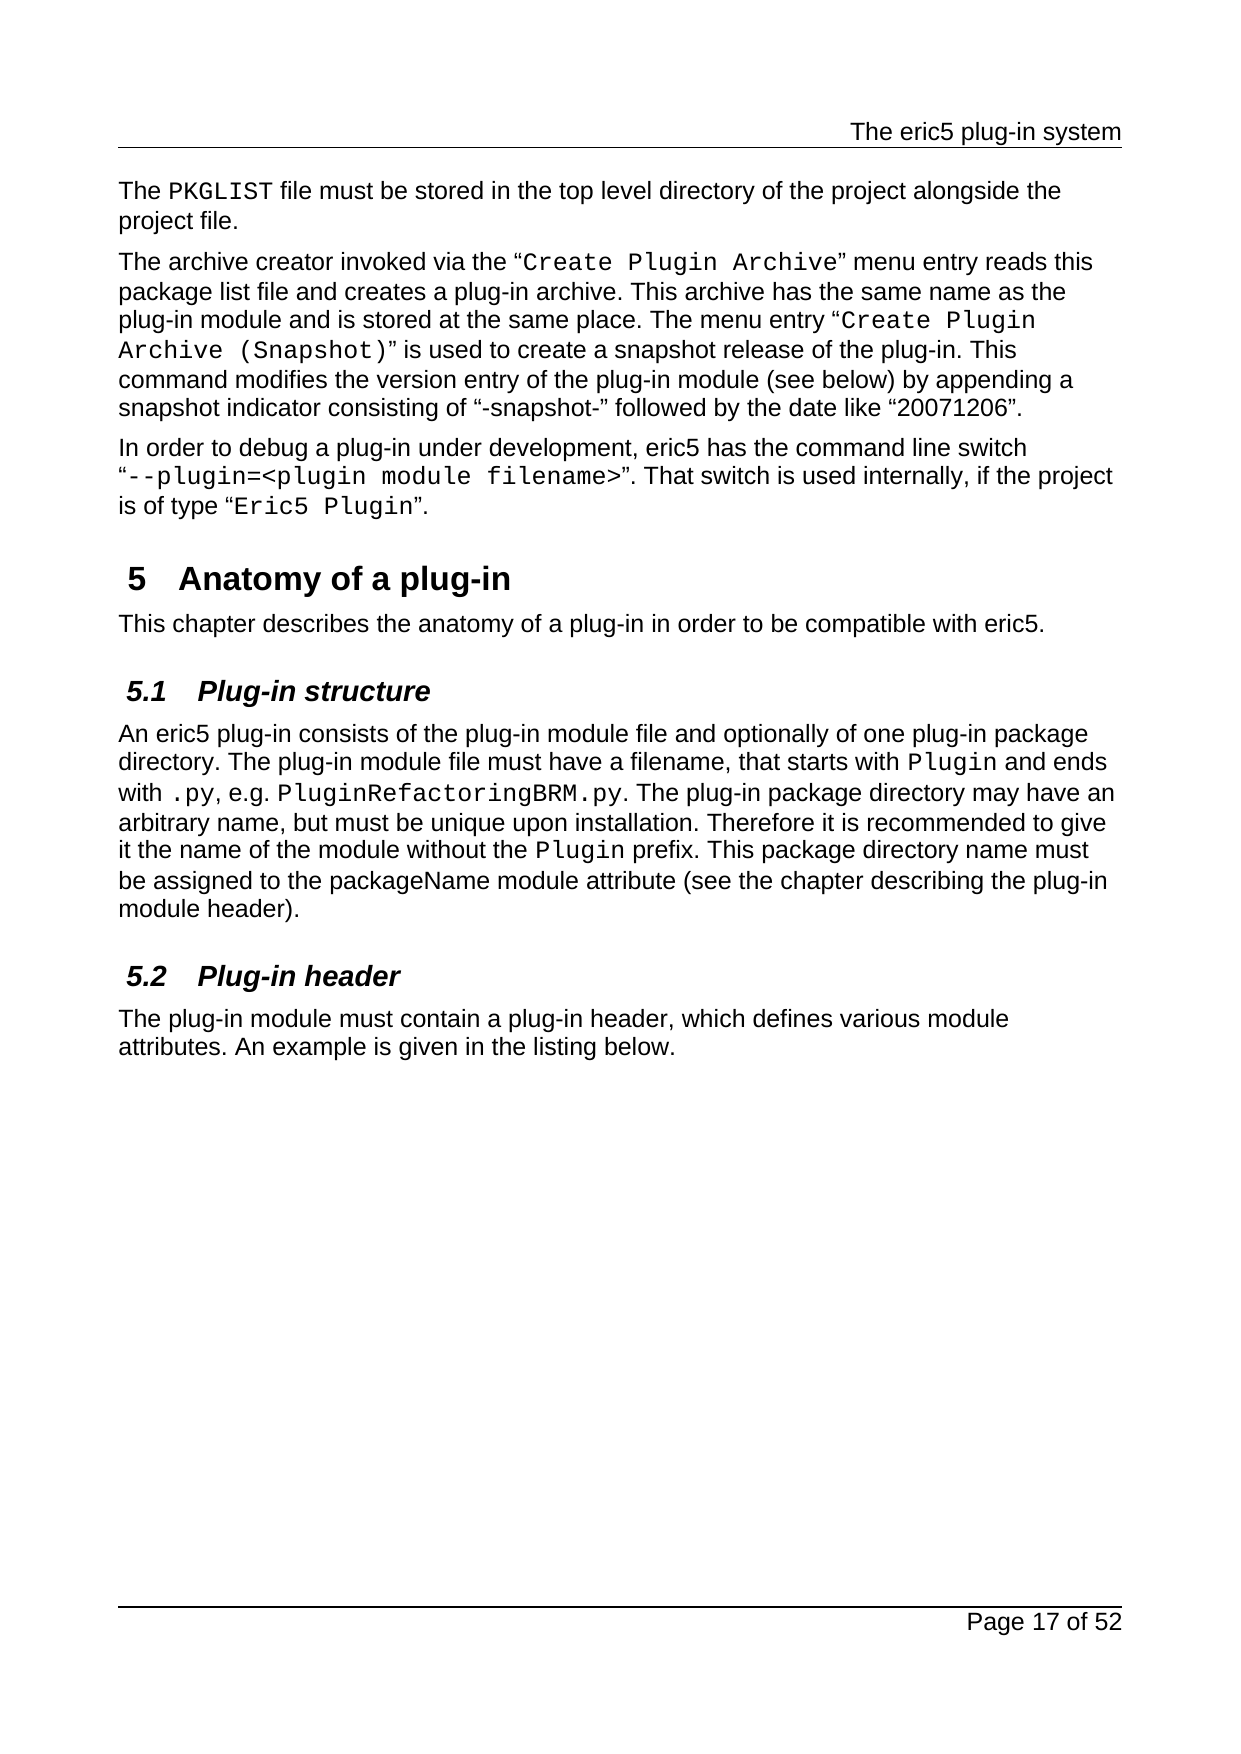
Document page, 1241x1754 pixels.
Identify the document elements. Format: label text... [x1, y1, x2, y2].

subtitle Anatomy of a plug-in [118, 560, 1122, 597]
text In order to debug a plug-in under development, eric5 has the command line switch “--plugin=<plugin module filename>”. That switch is used internally, if the project is of type “Eric5 Plugin”. [118, 434, 1122, 522]
subtitle Plug-in header [118, 960, 1122, 992]
text The archive creator invoked via the “Create Plugin Archive” menu entry reads this package list file and creates a plug-in archive. This archive has the same name as the plug-in module and is stored at the same place. The menu entry “Create Plugin Archive (Snapshot)” is used to create a snapshot release of the plug-in. This command modifies the version entry of the plug-in module (see below) by appending a snapshot indicator consisting of “-snapshot-” followed by the date like “20071206”. [118, 248, 1122, 422]
text The PKGLIST file must be stored in the top level directory of the project alongside the project file. [118, 177, 1122, 235]
text An eric5 plug-in consists of the plug-in module file and optionally of one plug-in package directory. The plug-in module file must have a filename, that starts with Plugin and ends with .py, e.g. PluginRefactoringBRM.py. The plug-in package directory may have an arbitrary name, but must be unique upon installation. Therefore it is recommended to give it the name of the module without the Plugin prefix. This package directory name must be assigned to the packageName module attribute (see the chapter describing the plug-in module header). [118, 720, 1122, 922]
text The plug-in module must contain a plug-in header, which defines various module attributes. An example is given in the listing below. [118, 1005, 1122, 1061]
subtitle Plug-in structure [118, 675, 1122, 708]
text This chapter describes the anatomy of a plug-in in order to be compatible with eric5. [118, 610, 1122, 638]
